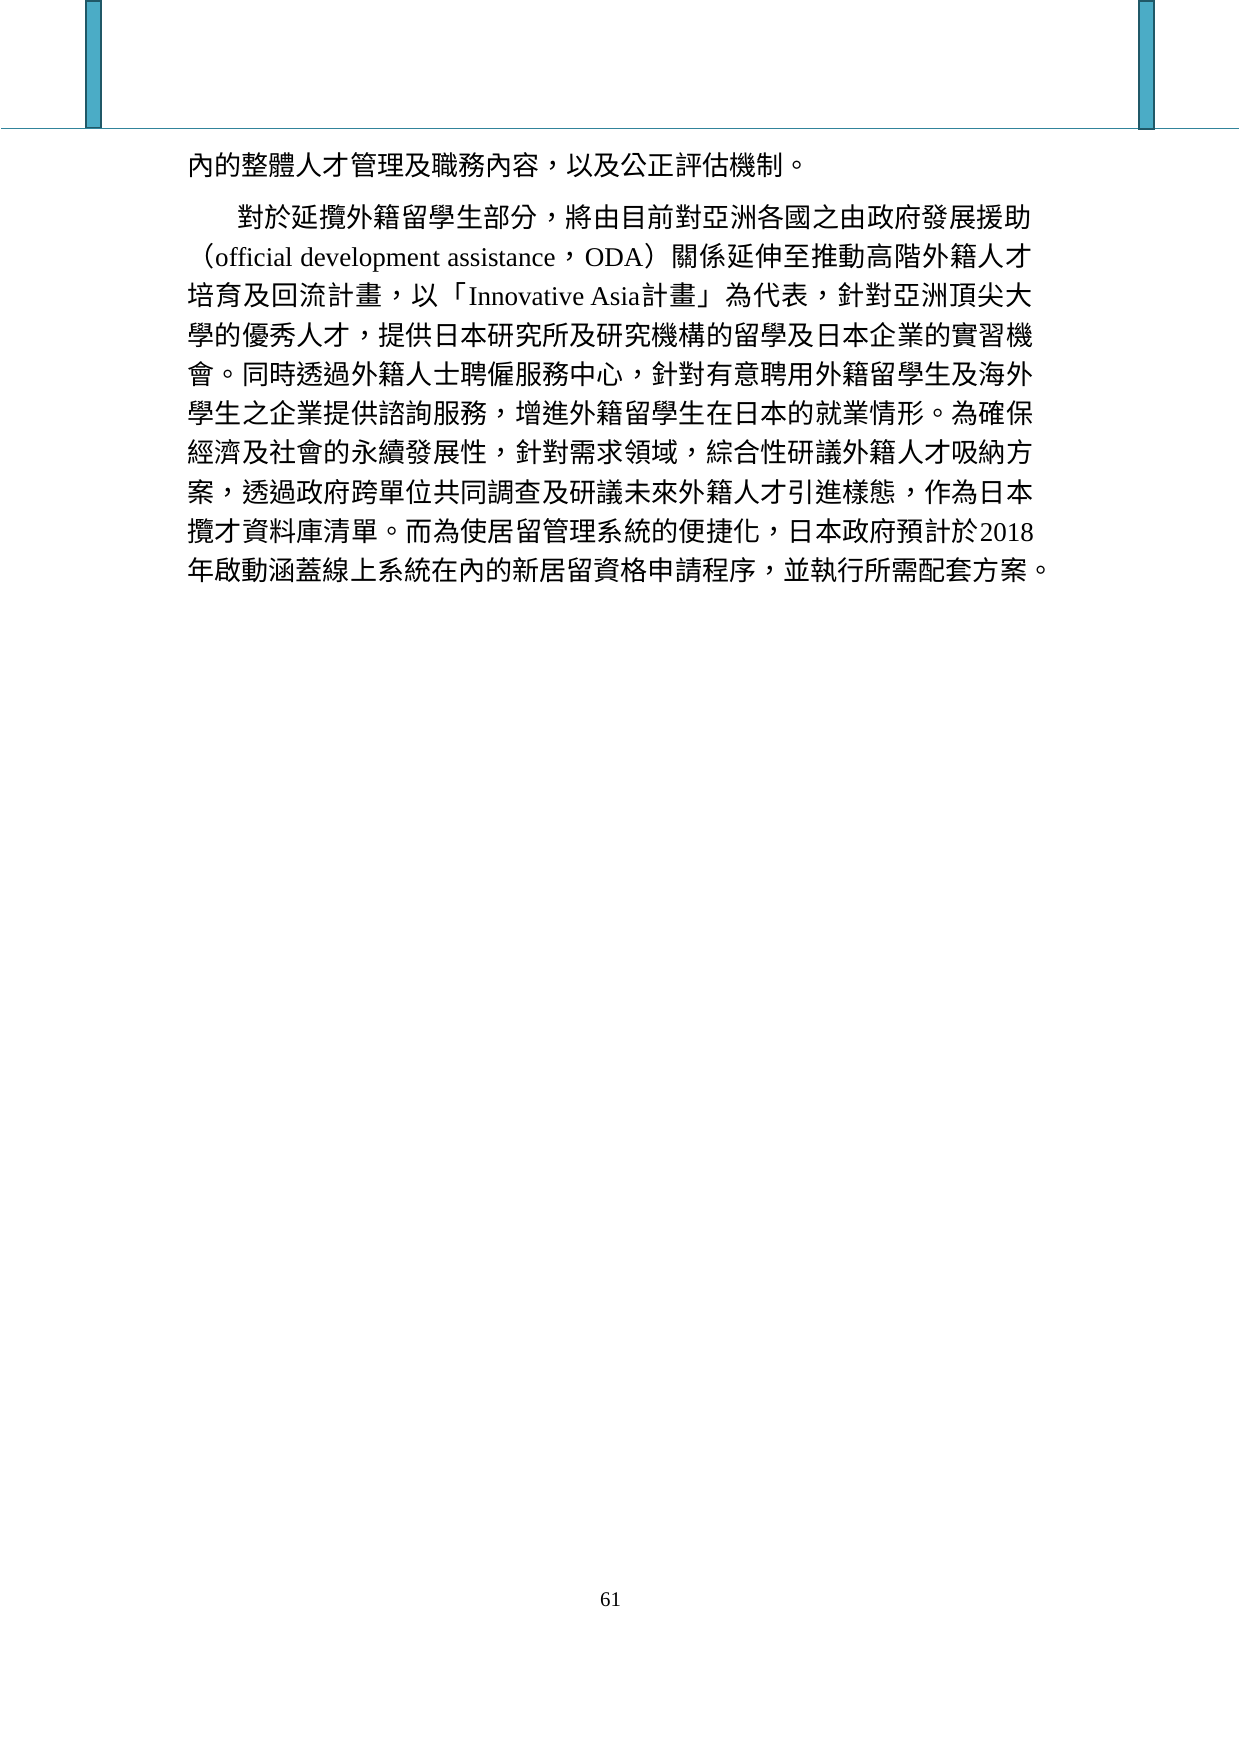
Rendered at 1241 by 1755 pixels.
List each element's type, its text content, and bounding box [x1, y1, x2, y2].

text 對於延攬外籍留學生部分，將由目前對亞洲各國之由政府發展援助（official development assistance，ODA）關係延伸至推動高階外籍人才培育及回流計畫，以「Innovative Asia計畫」為代表，針對亞洲頂尖大學的優秀人才，提供日本研究所及研究機構的留學及日本企業的實習機會。同時透過外籍人士聘僱服務中心，針對有意聘用外籍留學生及海外學生之企業提供諮詢服務，增進外籍留學生在日本的就業情形。為確保經濟及社會的永續發展性，針對需求領域，綜合性研議外籍人才吸納方案，透過政府跨單位共同調查及研議未來外籍人才引進樣態，作為日本攬才資料庫清單。而為使居留管理系統的便捷化，日本政府預計於2018年啟動涵蓋線上系統在內的新居留資格申請程序，並執行所需配套方案。 [187, 196, 1034, 588]
text 內的整體人才管理及職務內容，以及公正評估機制。 [187, 144, 1034, 183]
